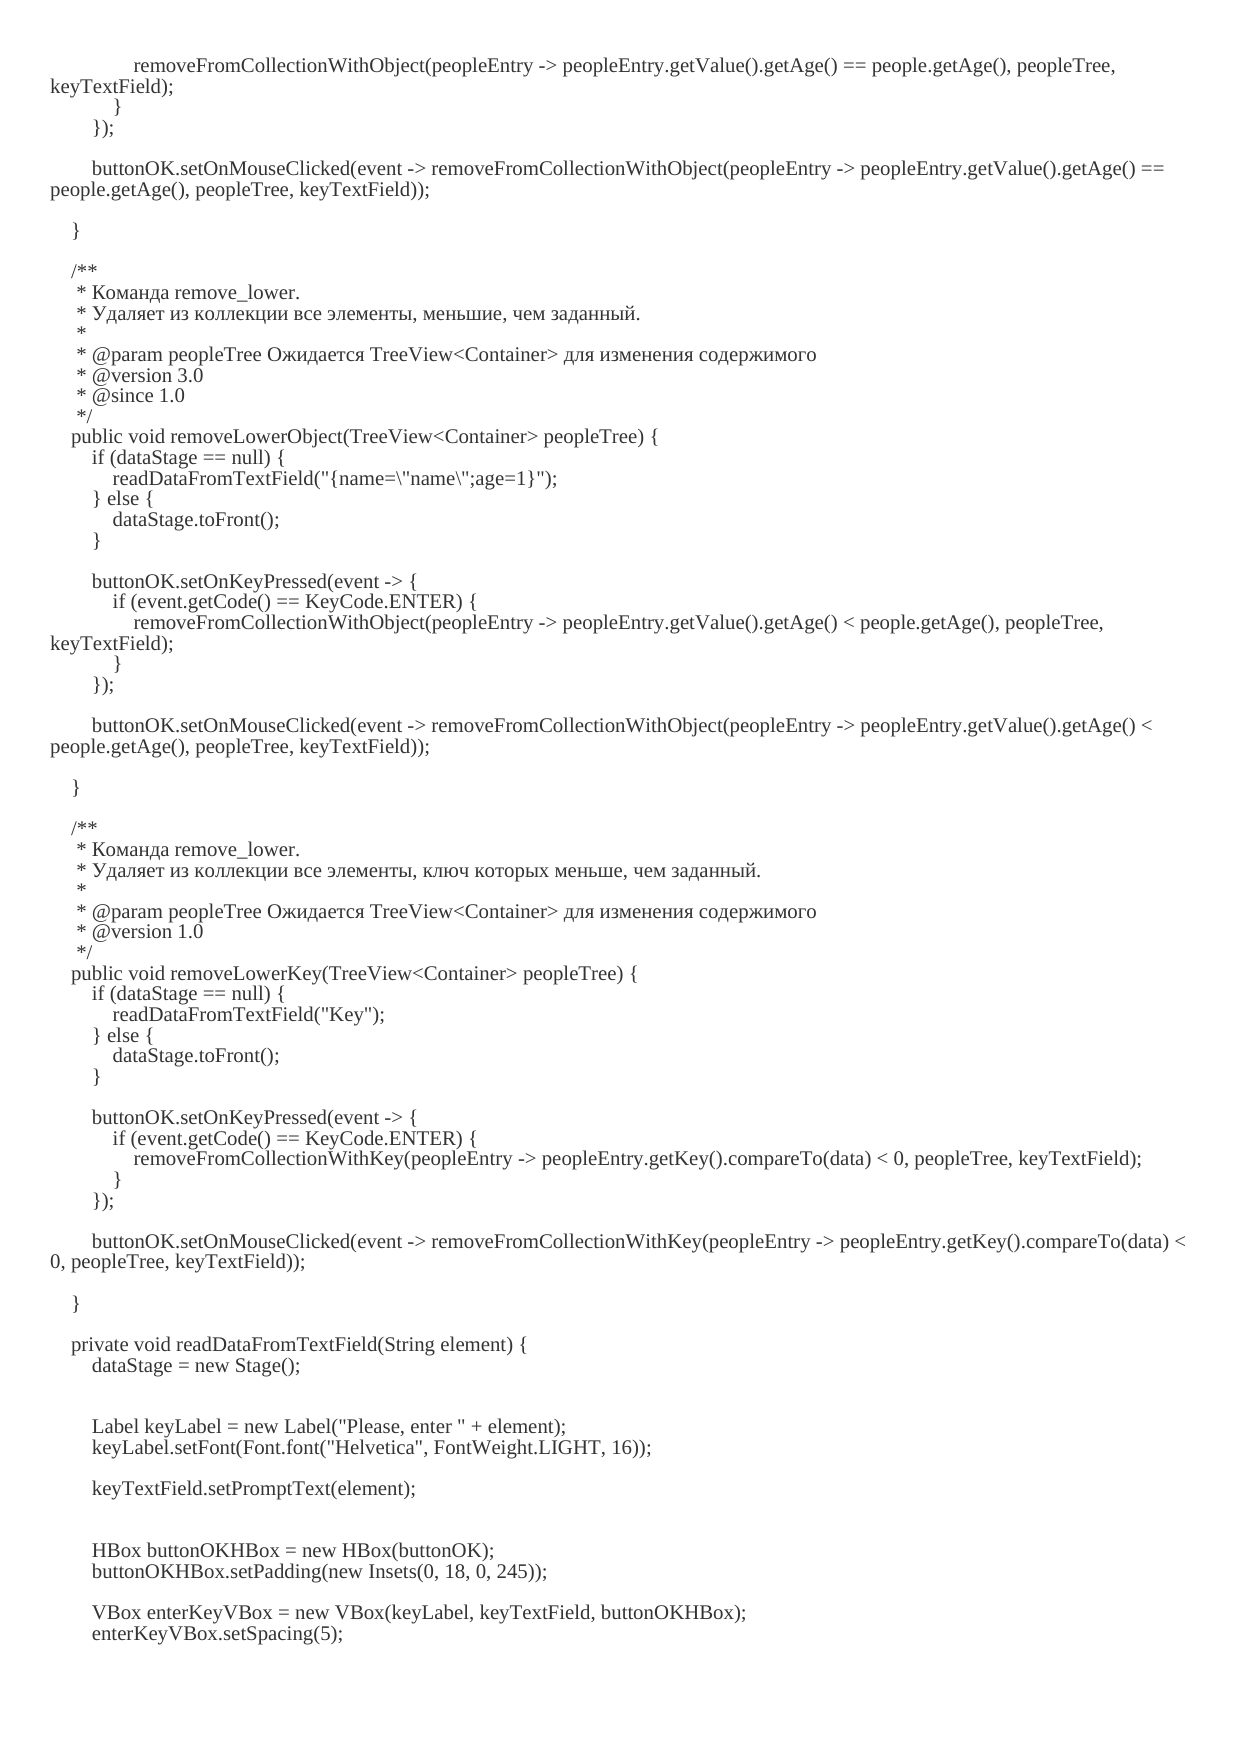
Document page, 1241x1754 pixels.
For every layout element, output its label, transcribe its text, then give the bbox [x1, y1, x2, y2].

text buttonOK.setOnKeyPressed(event -> { [50, 572, 1202, 592]
text keyLabel.setFont(Font.font("Helvetica", FontWeight.LIGHT, 16)); [50, 1438, 1202, 1459]
text }); [50, 1191, 1202, 1211]
text buttonOK.setOnKeyPressed(event -> { [50, 1108, 1202, 1129]
text } [50, 221, 1202, 242]
text buttonOK.setOnMouseClicked(event -> removeFromCollectionWithObject(peopleEntry -> peopleEntry.getValue().getAge() < people.getAge(), peopleTree, keyTextField)); [50, 716, 1202, 757]
text * Команда remove_lower. [50, 840, 1202, 861]
text if (event.getCode() == KeyCode.ENTER) { [50, 1129, 1202, 1149]
text * Команда remove_lower. [50, 283, 1202, 304]
text * Удаляет из коллекции все элементы, меньшие, чем заданный. [50, 304, 1202, 324]
text readDataFromTextField("Key"); [50, 1005, 1202, 1026]
text Label keyLabel = new Label("Please, enter " + element); [50, 1417, 1202, 1438]
text if (dataStage == null) { [50, 448, 1202, 469]
text */ [50, 407, 1202, 427]
text * @version 1.0 [50, 922, 1202, 943]
text } [50, 531, 1202, 551]
text dataStage.toFront(); [50, 1046, 1202, 1067]
text public void removeLowerObject(TreeView<Container> peopleTree) { [50, 427, 1202, 448]
text * Удаляет из коллекции все элементы, ключ которых меньше, чем заданный. [50, 861, 1202, 881]
text HBox buttonOKHBox = new HBox(buttonOK); [50, 1541, 1202, 1562]
text */ [50, 943, 1202, 964]
text dataStage.toFront(); [50, 510, 1202, 531]
text readDataFromTextField("{name=\"name\";age=1}"); [50, 469, 1202, 489]
text /** [50, 819, 1202, 840]
text } [50, 97, 1202, 118]
text * @since 1.0 [50, 386, 1202, 407]
text * @version 3.0 [50, 366, 1202, 386]
text private void readDataFromTextField(String element) { [50, 1335, 1202, 1356]
text buttonOKHBox.setPadding(new Insets(0, 18, 0, 245)); [50, 1562, 1202, 1582]
text removeFromCollectionWithKey(peopleEntry -> peopleEntry.getKey().compareTo(data) < 0, peopleTree, keyTextField); [50, 1149, 1202, 1170]
text } [50, 778, 1202, 799]
text } else { [50, 1026, 1202, 1046]
text * @param peopleTree Ожидается TreeView<Container> для изменения содержимого [50, 345, 1202, 366]
text if (event.getCode() == KeyCode.ENTER) { [50, 592, 1202, 613]
text }); [50, 675, 1202, 696]
text buttonOK.setOnMouseClicked(event -> removeFromCollectionWithObject(peopleEntry -> peopleEntry.getValue().getAge() == people.getAge(), peopleTree, keyTextField)); [50, 159, 1202, 201]
text removeFromCollectionWithObject(peopleEntry -> peopleEntry.getValue().getAge() == people.getAge(), peopleTree, keyTextField); [50, 56, 1202, 97]
text } else { [50, 489, 1202, 510]
text } [50, 1294, 1202, 1314]
text } [50, 1067, 1202, 1087]
text dataStage = new Stage(); [50, 1356, 1202, 1376]
text }); [50, 118, 1202, 139]
text enterKeyVBox.setSpacing(5); [50, 1624, 1202, 1644]
text keyTextField.setPromptText(element); [50, 1479, 1202, 1500]
text if (dataStage == null) { [50, 984, 1202, 1005]
text removeFromCollectionWithObject(peopleEntry -> peopleEntry.getValue().getAge() < people.getAge(), peopleTree, keyTextField); [50, 613, 1202, 654]
text * [50, 881, 1202, 902]
text * @param peopleTree Ожидается TreeView<Container> для изменения содержимого [50, 902, 1202, 922]
text VBox enterKeyVBox = new VBox(keyLabel, keyTextField, buttonOKHBox); [50, 1603, 1202, 1624]
text * [50, 324, 1202, 345]
text /** [50, 262, 1202, 283]
text buttonOK.setOnMouseClicked(event -> removeFromCollectionWithKey(peopleEntry -> peopleEntry.getKey().compareTo(data) < 0, peopleTree, keyTextField)); [50, 1232, 1202, 1273]
text public void removeLowerKey(TreeView<Container> peopleTree) { [50, 964, 1202, 984]
text } [50, 654, 1202, 675]
text } [50, 1170, 1202, 1191]
